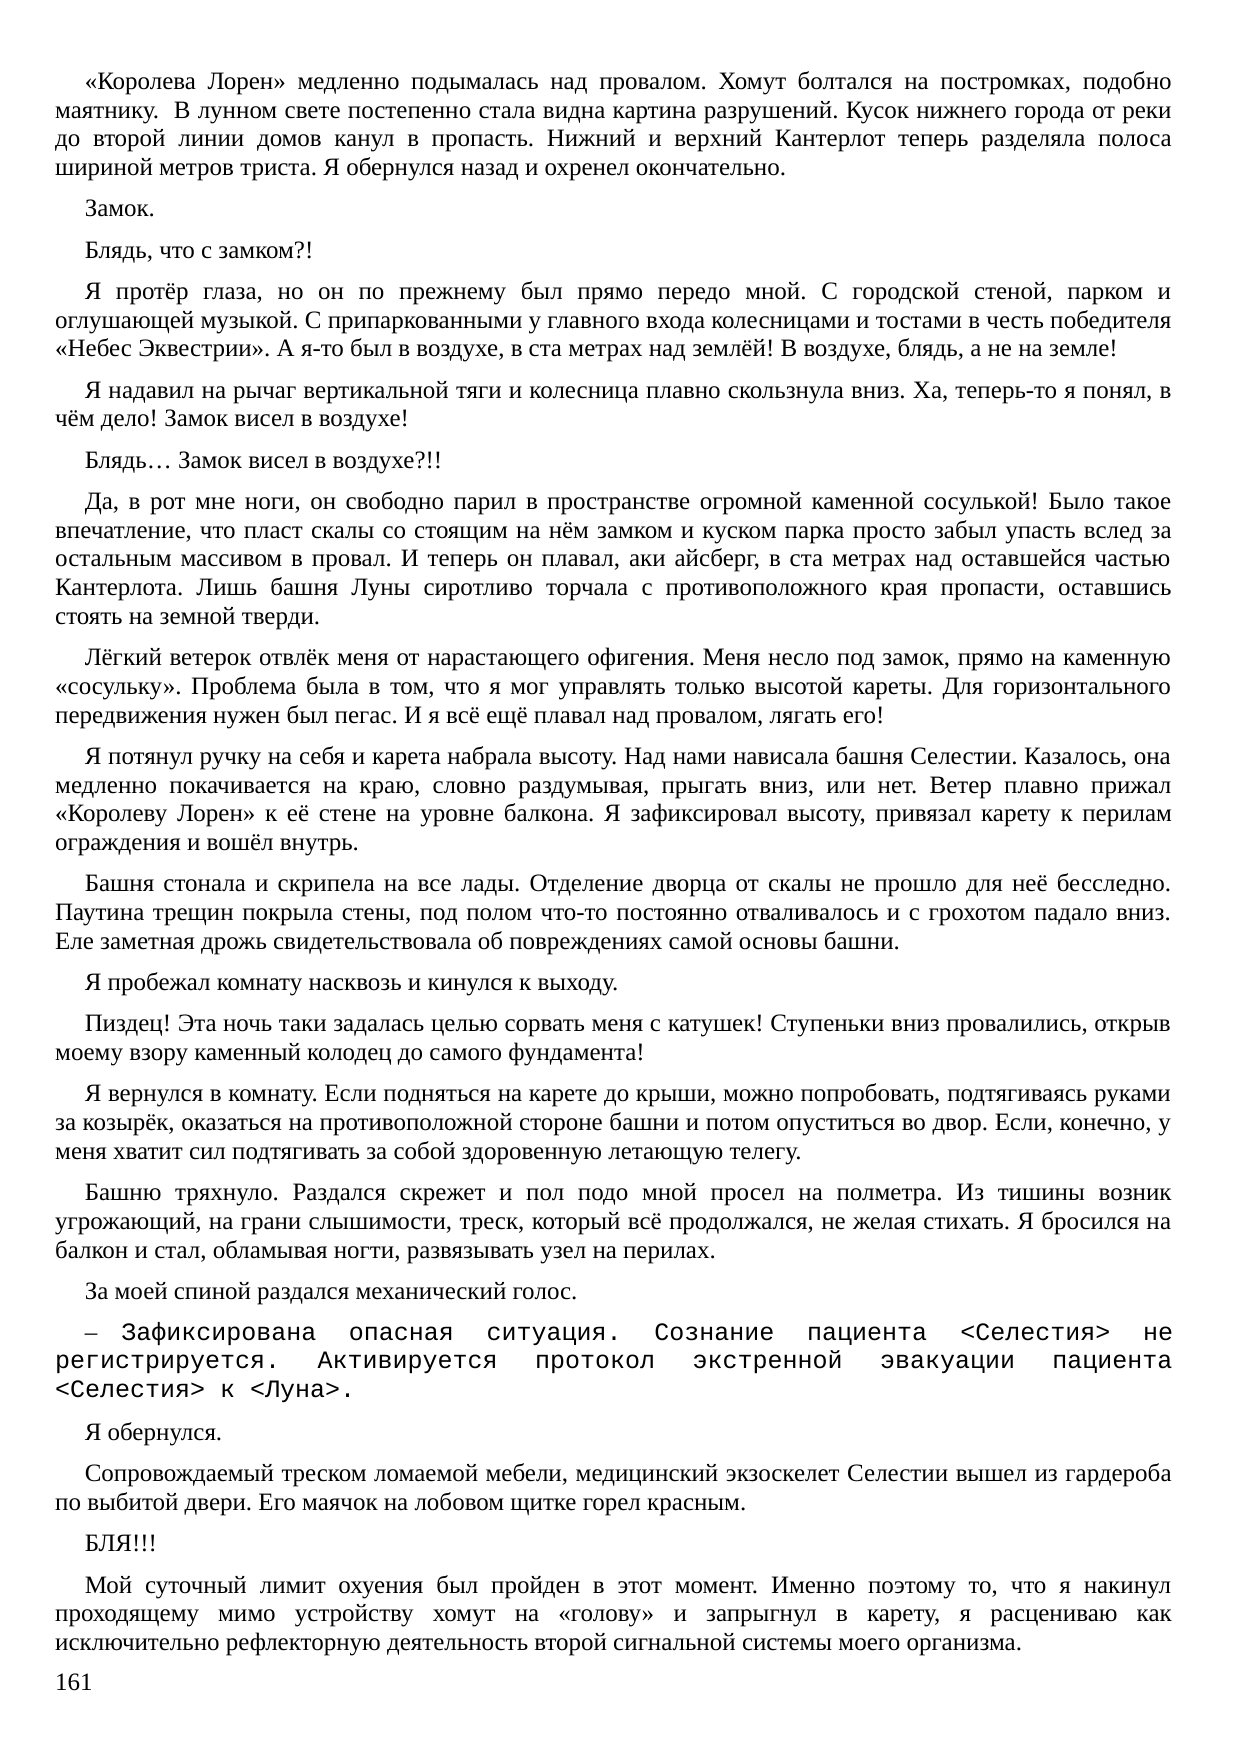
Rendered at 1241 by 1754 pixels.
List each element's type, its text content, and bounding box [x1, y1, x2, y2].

text Я потянул ручку на себя и карета набрала высоту. Над нами нависала башня Селестии. Казалось, она медленно покачивается на краю, словно раздумывая, прыгать вниз, или нет. Ветер плавно прижал «Королеву Лорен» к её стене на уровне балкона. Я зафиксировал высоту, привязал карету к перилам ограждения и вошёл внутрь. [55, 741, 1173, 856]
text Я надавил на рычаг вертикальной тяги и колесница плавно скользнула вниз. Ха, теперь-то я понял, в чём дело! Замок висел в воздухе! [55, 375, 1173, 432]
text Замок. [55, 193, 1173, 222]
text «Королева Лорен» медленно подымалась над провалом. Хомут болтался на постромках, подобно маятнику. В лунном свете постепенно стала видна картина разрушений. Кусок нижнего города от реки до второй линии домов канул в пропасть. Нижний и верхний Кантерлот теперь разделяла полоса шириной метров триста. Я обернулся назад и охренел окончательно. [55, 66, 1173, 181]
text Я обернулся. [55, 1417, 1173, 1446]
text Башню тряхнуло. Раздался скрежет и пол подо мной просел на полметра. Из тишины возник угрожающий, на грани слышимости, треск, который всё продолжался, не желая стихать. Я бросился на балкон и стал, обламывая ногти, развязывать узел на перилах. [55, 1177, 1173, 1263]
text Сопровождаемый треском ломаемой мебели, медицинский экзоскелет Селестии вышел из гардероба по выбитой двери. Его маячок на лобовом щитке горел красным. [55, 1458, 1173, 1516]
text Лёгкий ветерок отвлёк меня от нарастающего офигения. Меня несло под замок, прямо на каменную «сосульку». Проблема была в том, что я мог управлять только высотой кареты. Для горизонтального передвижения нужен был пегас. И я всё ещё плавал над провалом, лягать его! [55, 642, 1173, 728]
text Я вернулся в комнату. Если подняться на карете до крыши, можно попробовать, подтягиваясь руками за козырёк, оказаться на противоположной стороне башни и потом опуститься во двор. Если, конечно, у меня хватит сил подтягивать за собой здоровенную летающую телегу. [55, 1078, 1173, 1165]
text – Зафиксирована опасная ситуация. Сознание пациента <Селестия> не регистрируется. Активируется протокол экстренной эвакуации пациента <Селестия> к <Луна>. [55, 1317, 1173, 1405]
text Блядь… Замок висел в воздухе?!! [55, 445, 1173, 473]
text Я пробежал комнату насквозь и кинулся к выходу. [55, 967, 1173, 996]
text Да, в рот мне ноги, он свободно парил в пространстве огромной каменной сосулькой! Было такое впечатление, что пласт скалы со стоящим на нём замком и куском парка просто забыл упасть вслед за остальным массивом в провал. И теперь он плавал, аки айсберг, в ста метрах над оставшейся частью Кантерлота. Лишь башня Луны сиротливо торчала с противоположного края пропасти, оставшись стоять на земной тверди. [55, 486, 1173, 630]
text За моей спиной раздался механический голос. [55, 1276, 1173, 1305]
text БЛЯ!!! [55, 1528, 1173, 1557]
text Блядь, что с замком?! [55, 235, 1173, 263]
text Пиздец! Эта ночь таки задалась целью сорвать меня с катушек! Ступеньки вниз провалились, открыв моему взору каменный колодец до самого фундамента! [55, 1008, 1173, 1066]
text Башня стонала и скрипела на все лады. Отделение дворца от скалы не прошло для неё бесследно. Паутина трещин покрыла стены, под полом что-то постоянно отваливалось и с грохотом падало вниз. Еле заметная дрожь свидетельствовала об повреждениях самой основы башни. [55, 868, 1173, 955]
text Я протёр глаза, но он по прежнему был прямо передо мной. С городской стеной, парком и оглушающей музыкой. С припаркованными у главного входа колесницами и тостами в честь победителя «Небес Эквестрии». А я-то был в воздухе, в ста метрах над землёй! В воздухе, блядь, а не на земле! [55, 276, 1173, 362]
text Мой суточный лимит охуения был пройден в этот момент. Именно поэтому то, что я накинул проходящему мимо устройству хомут на «голову» и запрыгнул в карету, я расцениваю как исключительно рефлекторную деятельность второй сигнальной системы моего организма. [55, 1570, 1173, 1656]
